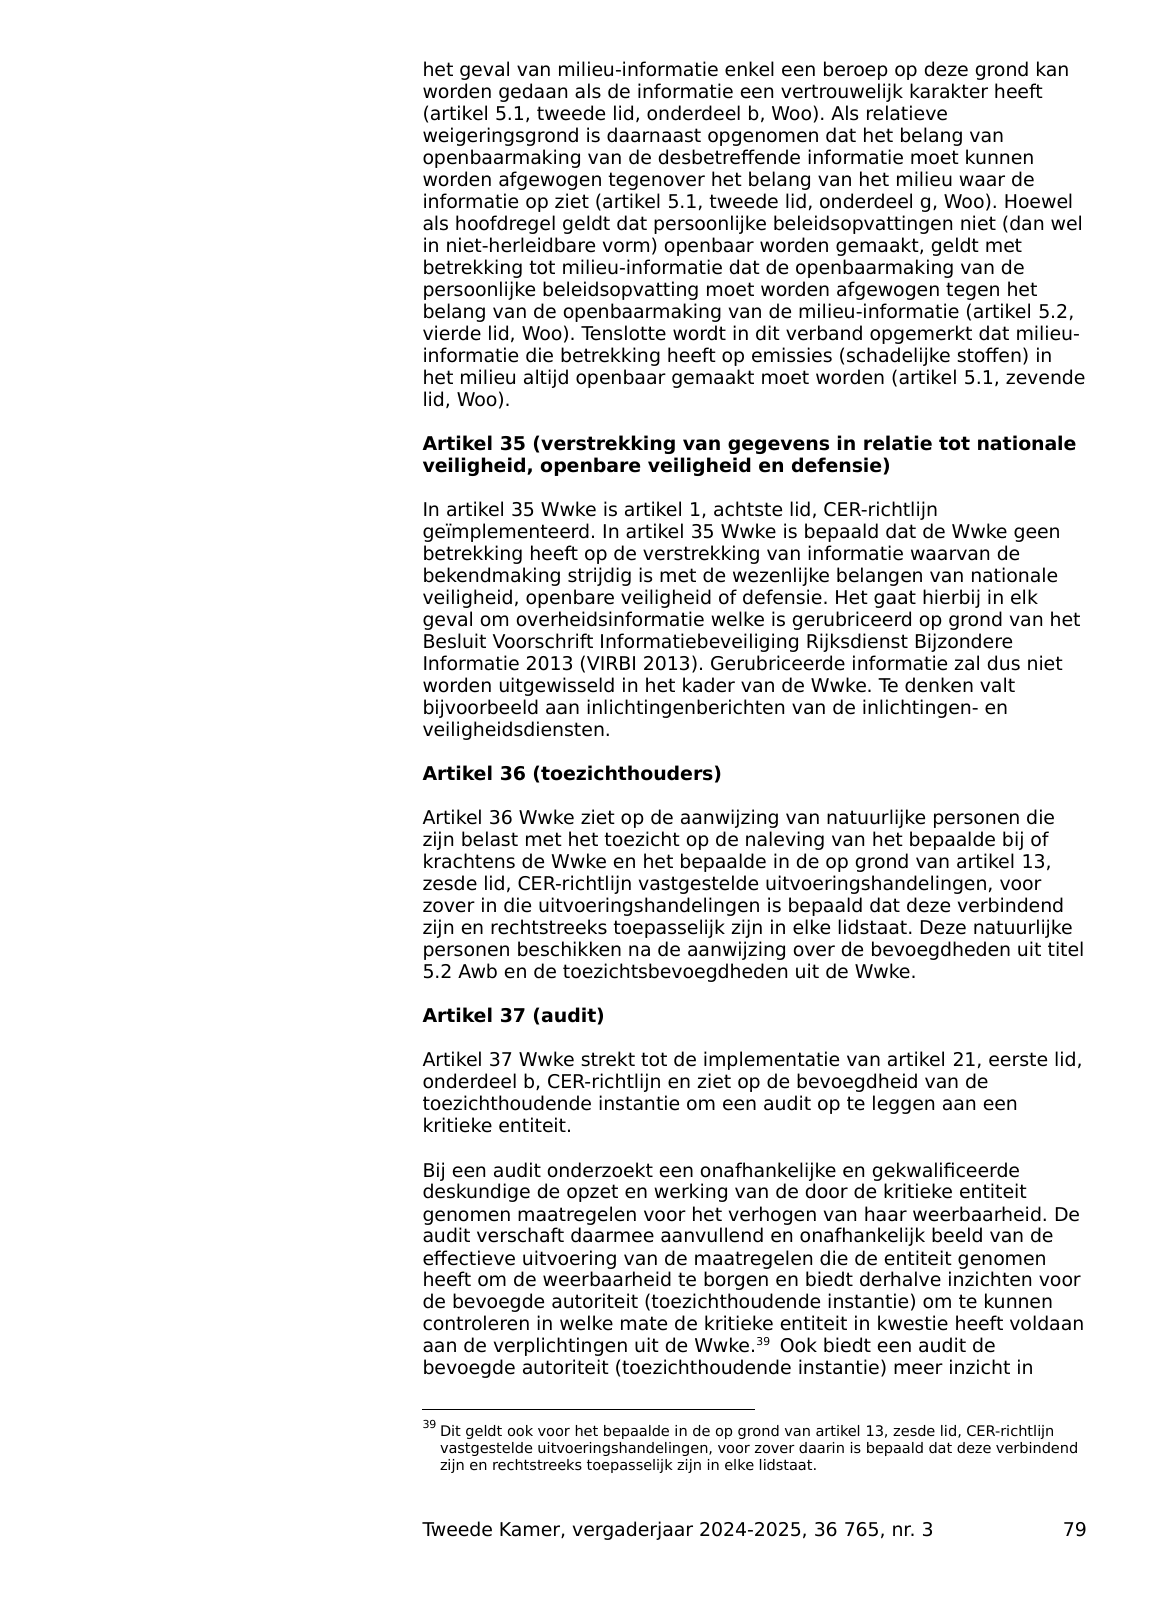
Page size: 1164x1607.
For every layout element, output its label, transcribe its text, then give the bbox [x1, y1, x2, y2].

subtitle Artikel 37 (audit) [422, 1005, 1087, 1027]
text Dit geldt ook voor het bepaalde in de op grond van artikel 13, zesde lid, CER-richtlijn vastgestelde uitvoeringshandelingen, voor zover daarin is bepaald dat deze verbindend zijn en rechtstreeks toepasselijk zijn in elke lidstaat. [422, 1418, 1087, 1474]
subtitle Artikel 35 (verstrekking van gegevens in relatie tot nationale veiligheid, openbare veiligheid en defensie) [422, 433, 1087, 477]
subtitle Artikel 36 (toezichthouders) [422, 763, 1087, 785]
text In artikel 35 Wwke is artikel 1, achtste lid, CER-richtlijn geïmplementeerd. In artikel 35 Wwke is bepaald dat de Wwke geen betrekking heeft op de verstrekking van informatie waarvan de bekendmaking strijdig is met de wezenlijke belangen van nationale veiligheid, openbare veiligheid of defensie. Het gaat hierbij in elk geval om overheidsinformatie welke is gerubriceerd op grond van het Besluit Voorschrift Informatiebeveiliging Rijksdienst Bijzondere Informatie 2013 (VIRBI 2013). Gerubriceerde informatie zal dus niet worden uitgewisseld in het kader van de Wwke. Te denken valt bijvoorbeeld aan inlichtingenberichten van de inlichtingen- en veiligheidsdiensten. [422, 499, 1087, 741]
text Artikel 36 Wwke ziet op de aanwijzing van natuurlijke personen die zijn belast met het toezicht op de naleving van het bepaalde bij of krachtens de Wwke en het bepaalde in de op grond van artikel 13, zesde lid, CER-richtlijn vastgestelde uitvoeringshandelingen, voor zover in die uitvoeringshandelingen is bepaald dat deze verbindend zijn en rechtstreeks toepasselijk zijn in elke lidstaat. Deze natuurlijke personen beschikken na de aanwijzing over de bevoegdheden uit titel 5.2 Awb en de toezichtsbevoegdheden uit de Wwke. [422, 807, 1087, 983]
text Artikel 37 Wwke strekt tot de implementatie van artikel 21, eerste lid, onderdeel b, CER-richtlijn en ziet op de bevoegdheid van de toezichthoudende instantie om een audit op te leggen aan een kritieke entiteit. [422, 1049, 1087, 1137]
text het geval van milieu-informatie enkel een beroep op deze grond kan worden gedaan als de informatie een vertrouwelijk karakter heeft (artikel 5.1, tweede lid, onderdeel b, Woo). Als relatieve weigeringsgrond is daarnaast opgenomen dat het belang van openbaarmaking van de desbetreffende informatie moet kunnen worden afgewogen tegenover het belang van het milieu waar de informatie op ziet (artikel 5.1, tweede lid, onderdeel g, Woo). Hoewel als hoofdregel geldt dat persoonlijke beleidsopvattingen niet (dan wel in niet-herleidbare vorm) openbaar worden gemaakt, geldt met betrekking tot milieu-informatie dat de openbaarmaking van de persoonlijke beleidsopvatting moet worden afgewogen tegen het belang van de openbaarmaking van de milieu-informatie (artikel 5.2, vierde lid, Woo). Tenslotte wordt in dit verband opgemerkt dat milieu-informatie die betrekking heeft op emissies (schadelijke stoffen) in het milieu altijd openbaar gemaakt moet worden (artikel 5.1, zevende lid, Woo). [422, 59, 1087, 411]
text Bij een audit onderzoekt een onafhankelijke en gekwalificeerde deskundige de opzet en werking van de door de kritieke entiteit genomen maatregelen voor het verhogen van haar weerbaarheid. De audit verschaft daarmee aanvullend en onafhankelijk beeld van de effectieve uitvoering van de maatregelen die de entiteit genomen heeft om de weerbaarheid te borgen en biedt derhalve inzichten voor de bevoegde autoriteit (toezichthoudende instantie) om te kunnen controleren in welke mate de kritieke entiteit in kwestie heeft voldaan aan de verplichtingen uit de Wwke. Ook biedt een audit de bevoegde autoriteit (toezichthoudende instantie) meer inzicht in [422, 1159, 1087, 1379]
